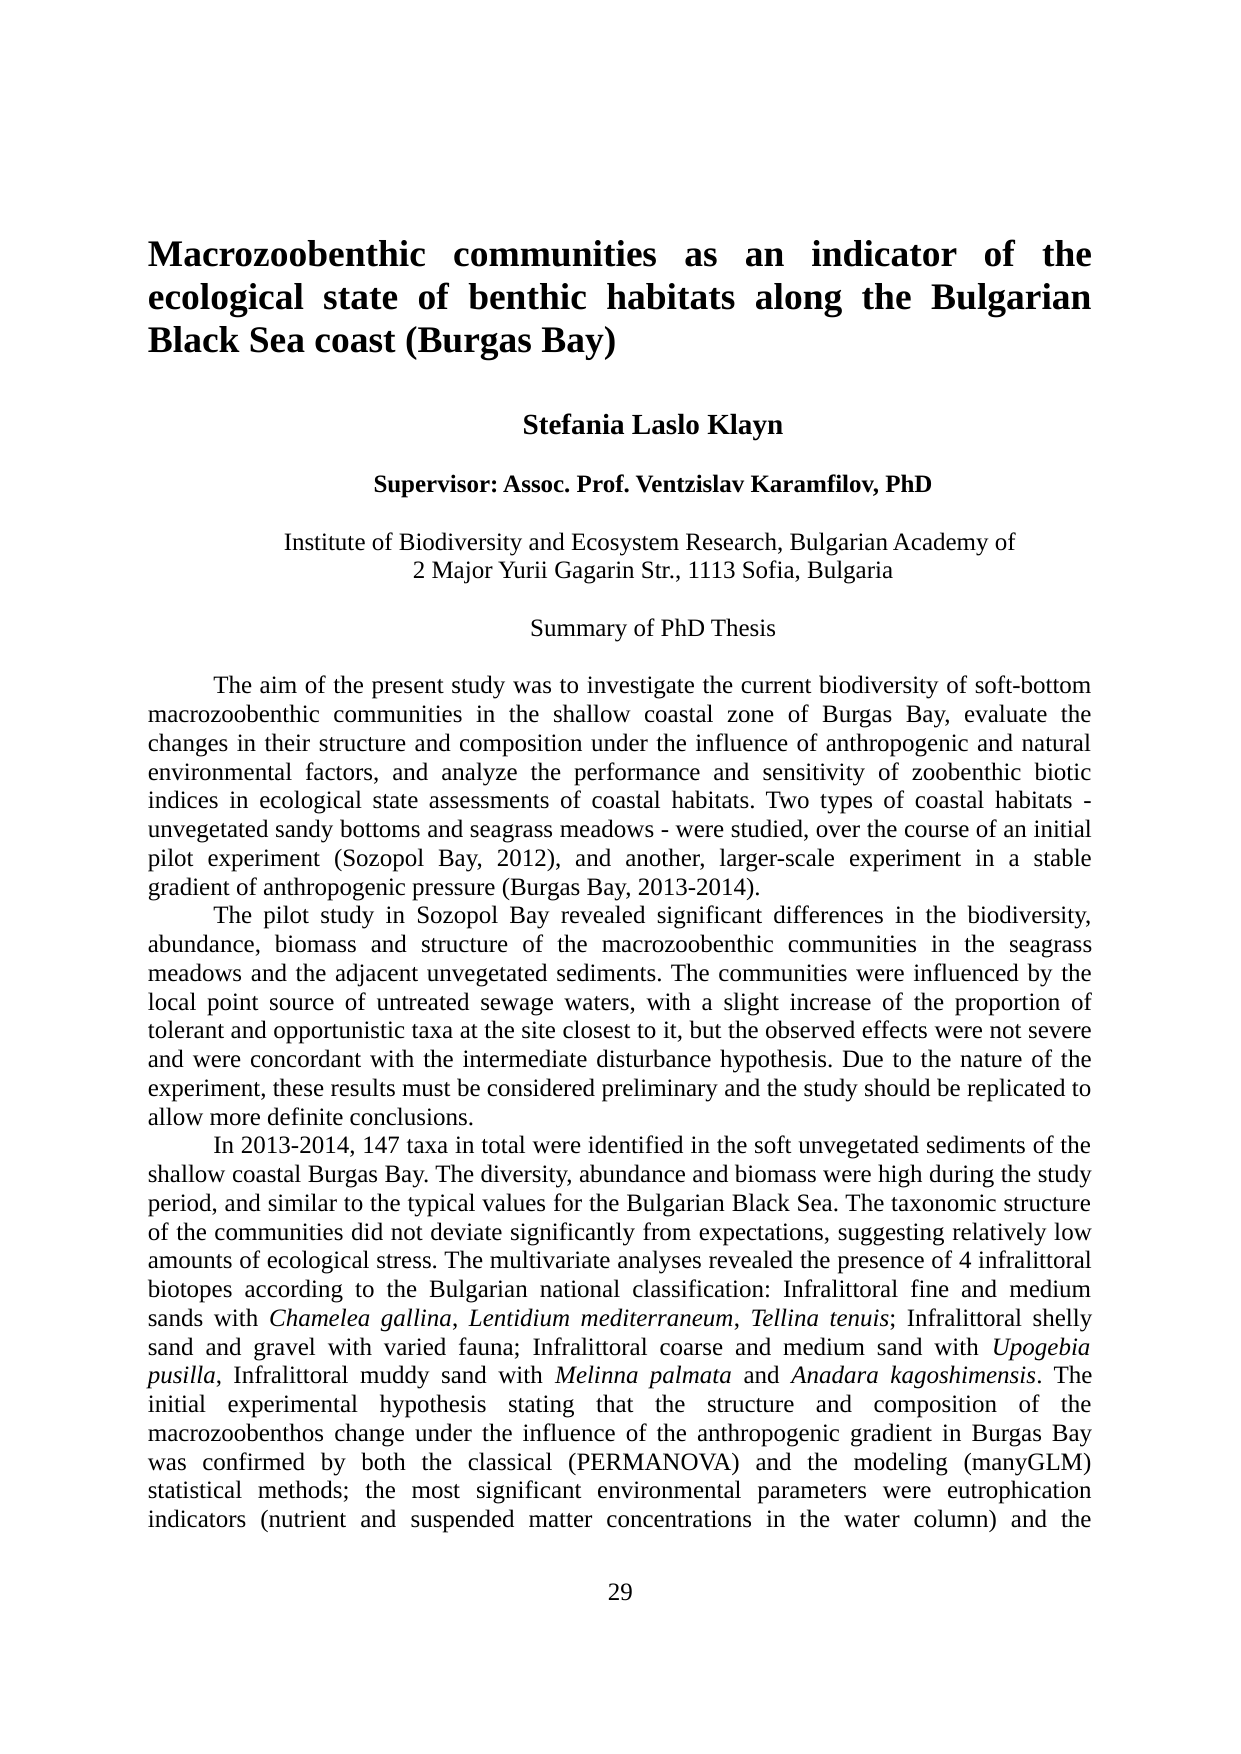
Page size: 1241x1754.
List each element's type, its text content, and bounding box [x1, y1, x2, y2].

text 2 Major Yurii Gagarin Str., 1113 Sofia, Bulgaria [148, 556, 1093, 584]
text Summary of PhD Thesis [148, 613, 1093, 642]
text The aim of the present study was to investigate the current biodiversity of soft-bottom macrozoobenthic communities in the shallow coastal zone of Burgas Bay, evaluate the changes in their structure and composition under the influence of anthropogenic and natural environmental factors, and analyze the performance and sensitivity of zoobenthic biotic indices in ecological state assessments of coastal habitats. Two types of coastal habitats - unvegetated sandy bottoms and seagrass meadows - were studied, over the course of an initial pilot experiment (Sozopol Bay, 2012), and another, larger-scale experiment in a stable gradient of anthropogenic pressure (Burgas Bay, 2013-2014). [148, 671, 1093, 901]
text The pilot study in Sozopol Bay revealed significant differences in the biodiversity, abundance, biomass and structure of the macrozoobenthic communities in the seagrass meadows and the adjacent unvegetated sediments. The communities were influenced by the local point source of untreated sewage waters, with a slight increase of the proportion of tolerant and opportunistic taxa at the site closest to it, but the observed effects were not severe and were concordant with the intermediate disturbance hypothesis. Due to the nature of the experiment, these results must be considered preliminary and the study should be replicated to allow more definite conclusions. [148, 901, 1093, 1131]
subtitle Macrozoobenthic communities as an indicator of the ecological state of benthic habitats along the Bulgarian Black Sea coast (Burgas Bay) [148, 232, 1093, 361]
text Supervisor: Assoc. Prof. Ventzislav Karamfilov, PhD [148, 469, 1093, 498]
text Stefania Laslo Klayn [148, 407, 1093, 441]
text Institute of Biodiversity and Ecosystem Research, Bulgarian Academy of [148, 527, 1093, 556]
text In 2013-2014, 147 taxa in total were identified in the soft unvegetated sediments of the shallow coastal Burgas Bay. The diversity, abundance and biomass were high during the study period, and similar to the typical values for the Bulgarian Black Sea. The taxonomic structure of the communities did not deviate significantly from expectations, suggesting relatively low amounts of ecological stress. The multivariate analyses revealed the presence of 4 infralittoral biotopes according to the Bulgarian national classification: Infralittoral fine and medium sands with Chamelea gallina, Lentidium mediterraneum, Tellina tenuis; Infralittoral shelly sand and gravel with varied fauna; Infralittoral coarse and medium sand with Upogebia pusilla, Infralittoral muddy sand with Melinna palmata and Anadara kagoshimensis. The initial experimental hypothesis stating that the structure and composition of the macrozoobenthos change under the influence of the anthropogenic gradient in Burgas Bay was confirmed by both the classical (PERMANOVA) and the modeling (manyGLM) statistical methods; the most significant environmental parameters were eutrophication indicators (nutrient and suspended matter concentrations in the water column) and the [148, 1131, 1093, 1533]
